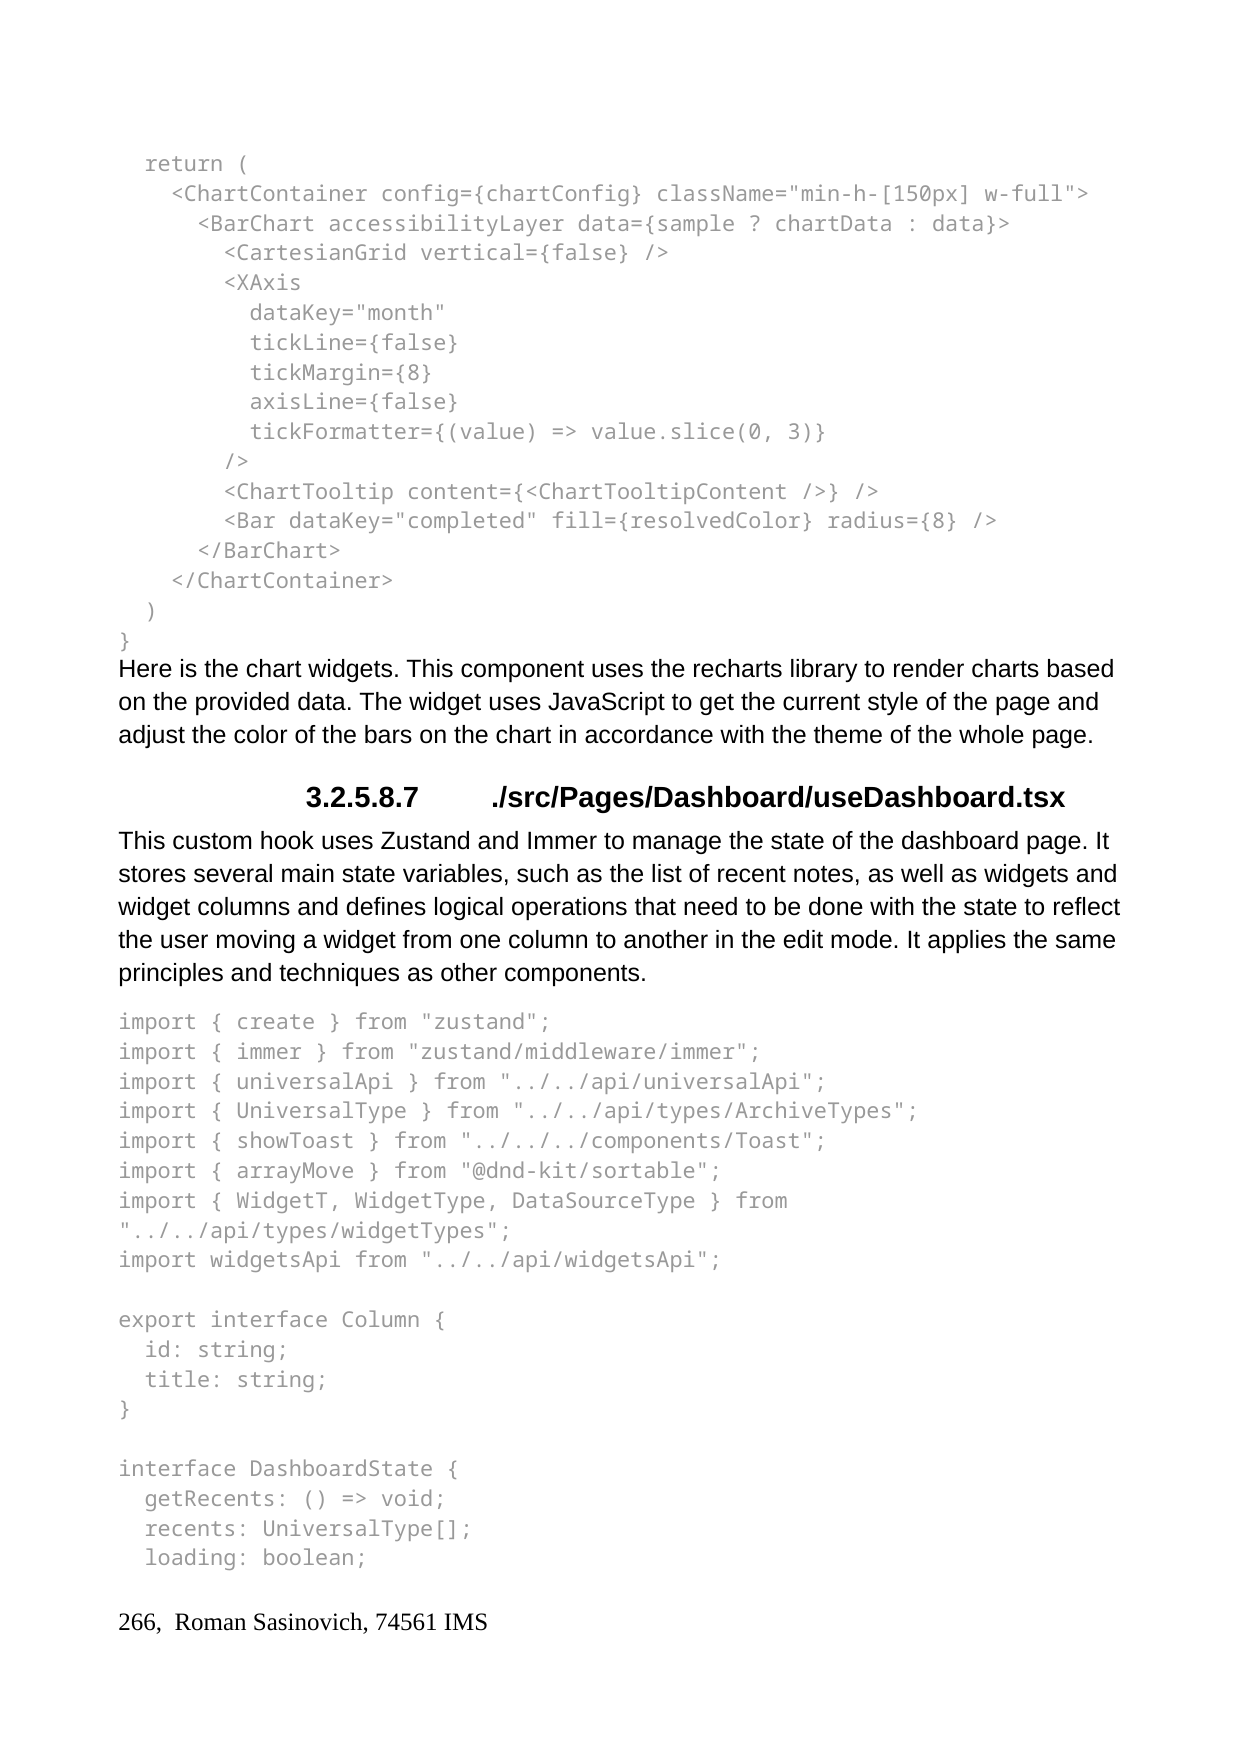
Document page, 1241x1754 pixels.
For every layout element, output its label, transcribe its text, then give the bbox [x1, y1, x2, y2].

text <ChartContainer config={chartConfig} className="min-h-[150px] w-full"> [118, 178, 1122, 207]
text ) [118, 595, 1122, 624]
text title: string; [118, 1363, 1122, 1393]
text import widgetsApi from "../../api/widgetsApi"; [118, 1244, 1122, 1274]
text } [118, 1393, 1122, 1423]
text import { create } from "zustand"; [118, 1006, 1122, 1036]
text tickMargin={8} [118, 356, 1122, 386]
text import { showToast } from "../../../components/Toast"; [118, 1125, 1122, 1155]
text <BarChart accessibilityLayer data={sample ? chartData : data}> [118, 207, 1122, 237]
text recents: UniversalType[]; [118, 1512, 1122, 1542]
text <ChartTooltip content={<ChartTooltipContent />} /> [118, 476, 1122, 505]
subtitle ./src/Pages/Dashboard/useDashboard.tsx [306, 780, 1122, 814]
text <XAxis [118, 267, 1122, 297]
text axisLine={false} [118, 386, 1122, 416]
text This custom hook uses Zustand and Immer to manage the state of the dashboard page. It stores several main state variables, such as the list of recent notes, as well as widgets and widget columns and defines logical operations that need to be done with the state to reflect the user moving a widget from one column to another in the edit mode. It applies the same principles and techniques as other components. [118, 826, 1122, 987]
text <CartesianGrid vertical={false} /> [118, 237, 1122, 267]
text import { WidgetT, WidgetType, DataSourceType } from "../../api/types/widgetTypes"; [118, 1185, 1122, 1244]
text import { arrayMove } from "@dnd-kit/sortable"; [118, 1155, 1122, 1185]
text tickFormatter={(value) => value.slice(0, 3)} [118, 416, 1122, 446]
text </ChartContainer> [118, 565, 1122, 595]
text import { universalApi } from "../../api/universalApi"; [118, 1066, 1122, 1095]
text tickLine={false} [118, 327, 1122, 356]
text </BarChart> [118, 535, 1122, 565]
text loading: boolean; [118, 1542, 1122, 1572]
text dataKey="month" [118, 297, 1122, 327]
text getRecents: () => void; [118, 1483, 1122, 1512]
text import { immer } from "zustand/middleware/immer"; [118, 1036, 1122, 1066]
text return ( [118, 148, 1122, 178]
text interface DashboardState { [118, 1453, 1122, 1483]
text id: string; [118, 1334, 1122, 1363]
text <Bar dataKey="completed" fill={resolvedColor} radius={8} /> [118, 505, 1122, 535]
text import { UniversalType } from "../../api/types/ArchiveTypes"; [118, 1095, 1122, 1125]
text export interface Column { [118, 1304, 1122, 1334]
text /> [118, 446, 1122, 476]
text } [118, 624, 1122, 654]
text Here is the chart widgets. This component uses the recharts library to render charts based on the provided data. The widget uses JavaScript to get the current style of the page and adjust the color of the bars on the chart in accordance with the theme of the whole page. [118, 654, 1122, 749]
